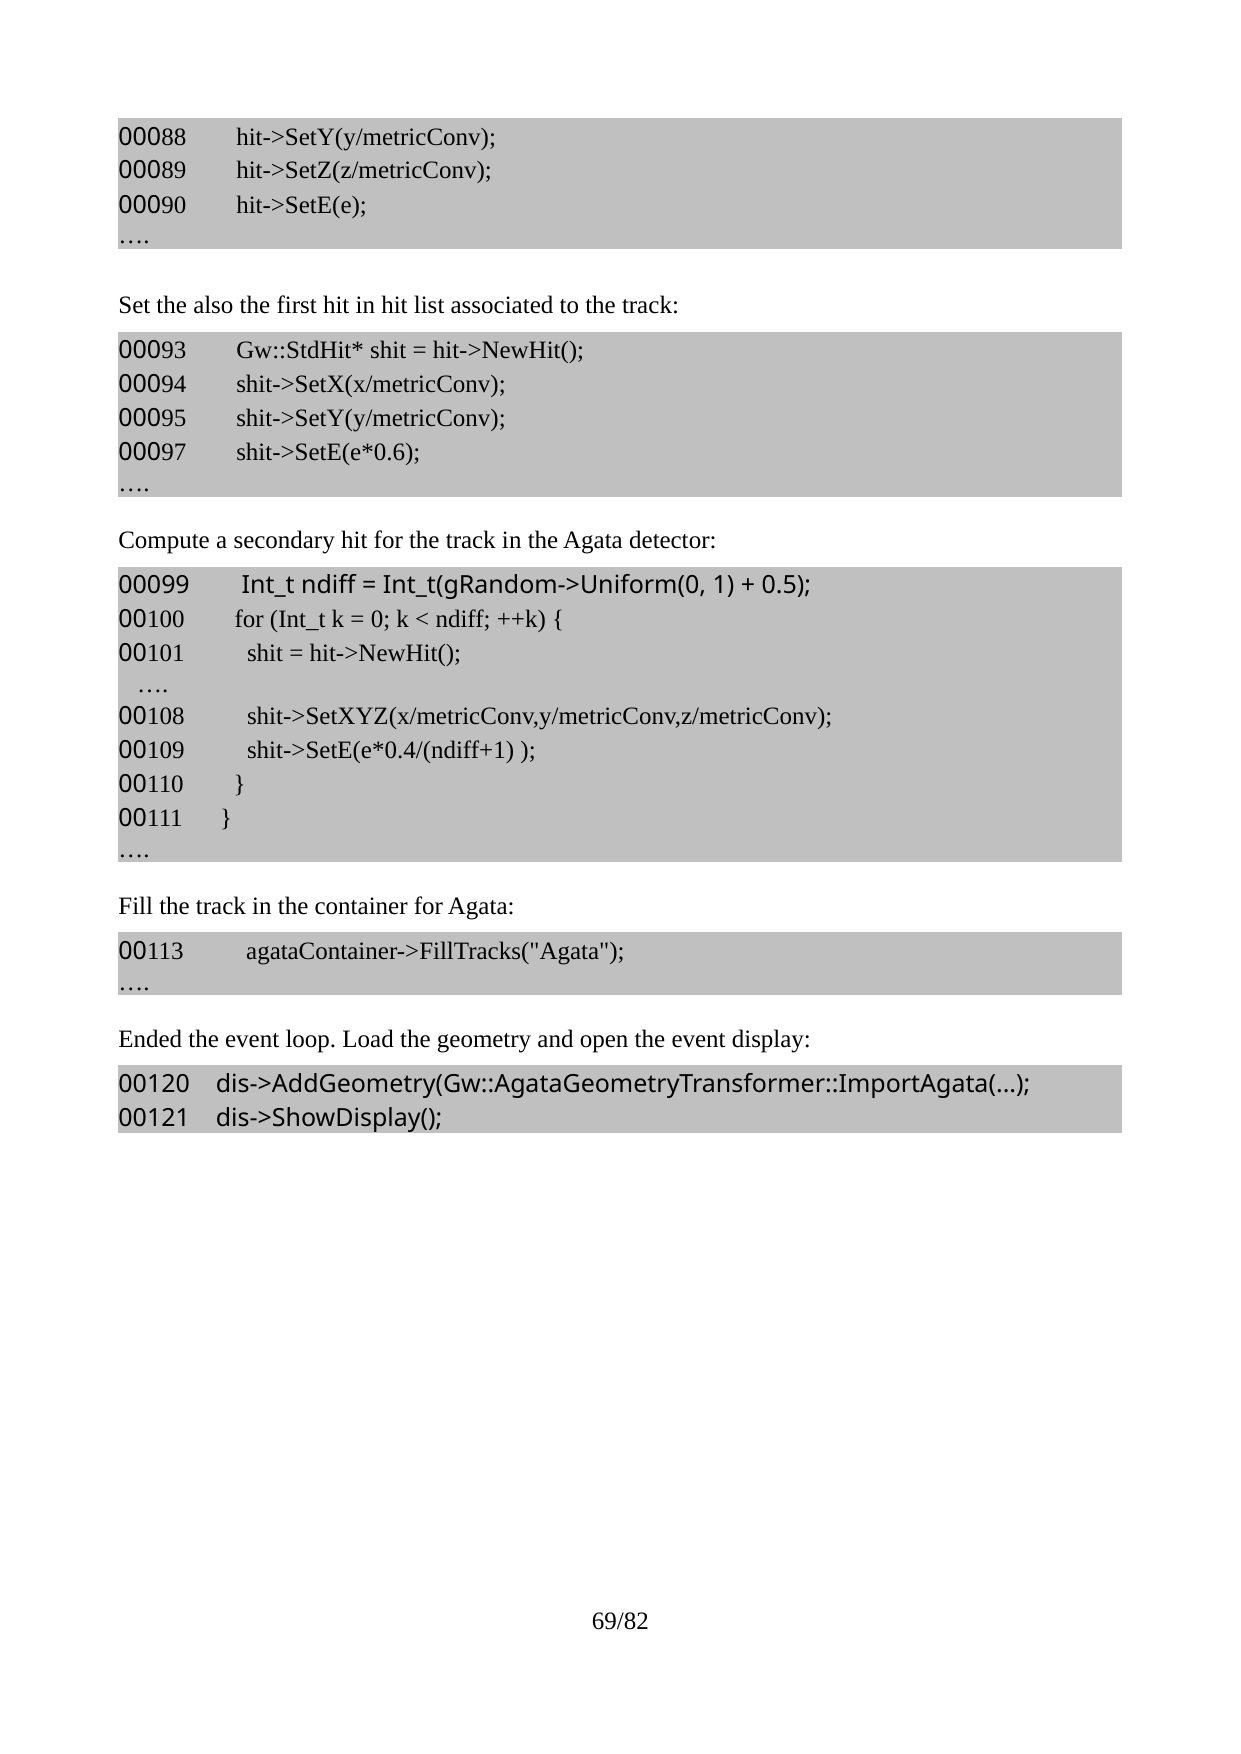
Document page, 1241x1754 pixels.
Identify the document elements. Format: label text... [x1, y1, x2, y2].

text 00099 Int_t ndiff = Int_t(gRandom->Uniform(0, 1) + 0.5); [118, 567, 1122, 601]
text 00120 dis->AddGeometry(Gw::AgataGeometryTransformer::ImportAgata(...); [118, 1065, 1122, 1099]
text …. [118, 967, 1122, 995]
text …. [118, 669, 1122, 697]
text 00088 hit->SetY(y/metricConv); [118, 118, 1122, 152]
text …. [118, 468, 1122, 497]
text …. [118, 220, 1122, 249]
text 00089 hit->SetZ(z/metricConv); [118, 152, 1122, 186]
text 00109 shit->SetE(e*0.4/(ndiff+1) ); [118, 732, 1122, 766]
text 00113 agataContainer->FillTracks("Agata"); [118, 932, 1122, 967]
text Compute a secondary hit for the track in the Agata detector: [118, 525, 1122, 554]
text 00095 shit->SetY(y/metricConv); [118, 400, 1122, 434]
text Ended the event loop. Load the geometry and open the event display: [118, 1024, 1122, 1053]
text 00108 shit->SetXYZ(x/metricConv,y/metricConv,z/metricConv); [118, 697, 1122, 732]
text 00090 hit->SetE(e); [118, 186, 1122, 220]
text 00094 shit->SetX(x/metricConv); [118, 366, 1122, 400]
text Set the also the first hit in hit list associated to the track: [118, 290, 1122, 319]
text Fill the track in the container for Agata: [118, 891, 1122, 920]
text 00121 dis->ShowDisplay(); [118, 1099, 1122, 1133]
text 00110 } [118, 766, 1122, 800]
text …. [118, 834, 1122, 862]
text 00097 shit->SetE(e*0.6); [118, 434, 1122, 468]
text 00100 for (Int_t k = 0; k < ndiff; ++k) { [118, 601, 1122, 635]
text 00101 shit = hit->NewHit(); [118, 635, 1122, 669]
text 00093 Gw::StdHit* shit = hit->NewHit(); [118, 332, 1122, 366]
text 00111 } [118, 800, 1122, 834]
